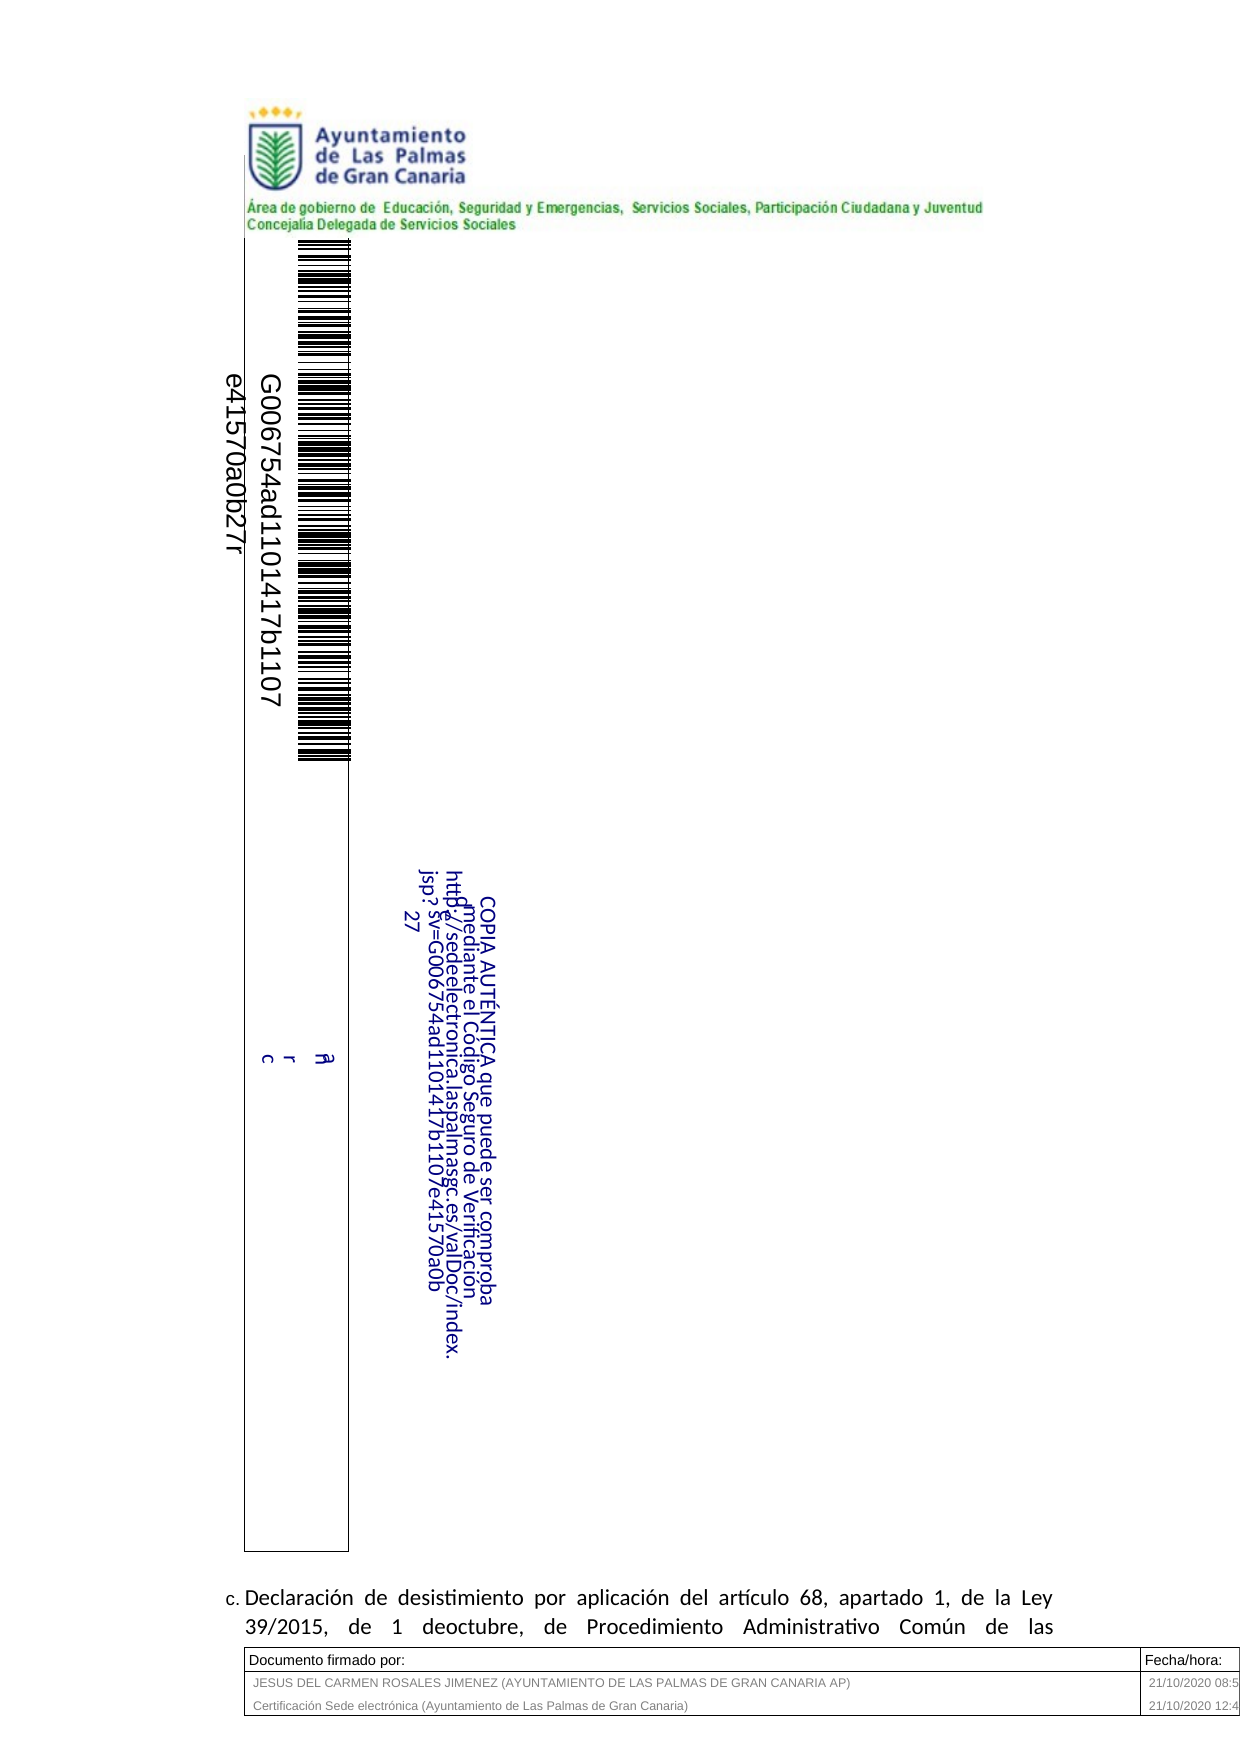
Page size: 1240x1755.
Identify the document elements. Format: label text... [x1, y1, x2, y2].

list Declaración de desistimiento por aplicación del artículo 68, apartado 1, de la Ley 39/2015, de 1 deoctubre, de Procedimiento Administrativo Común de las [225, 1583, 1055, 1640]
table_cell [245, 238, 348, 1551]
